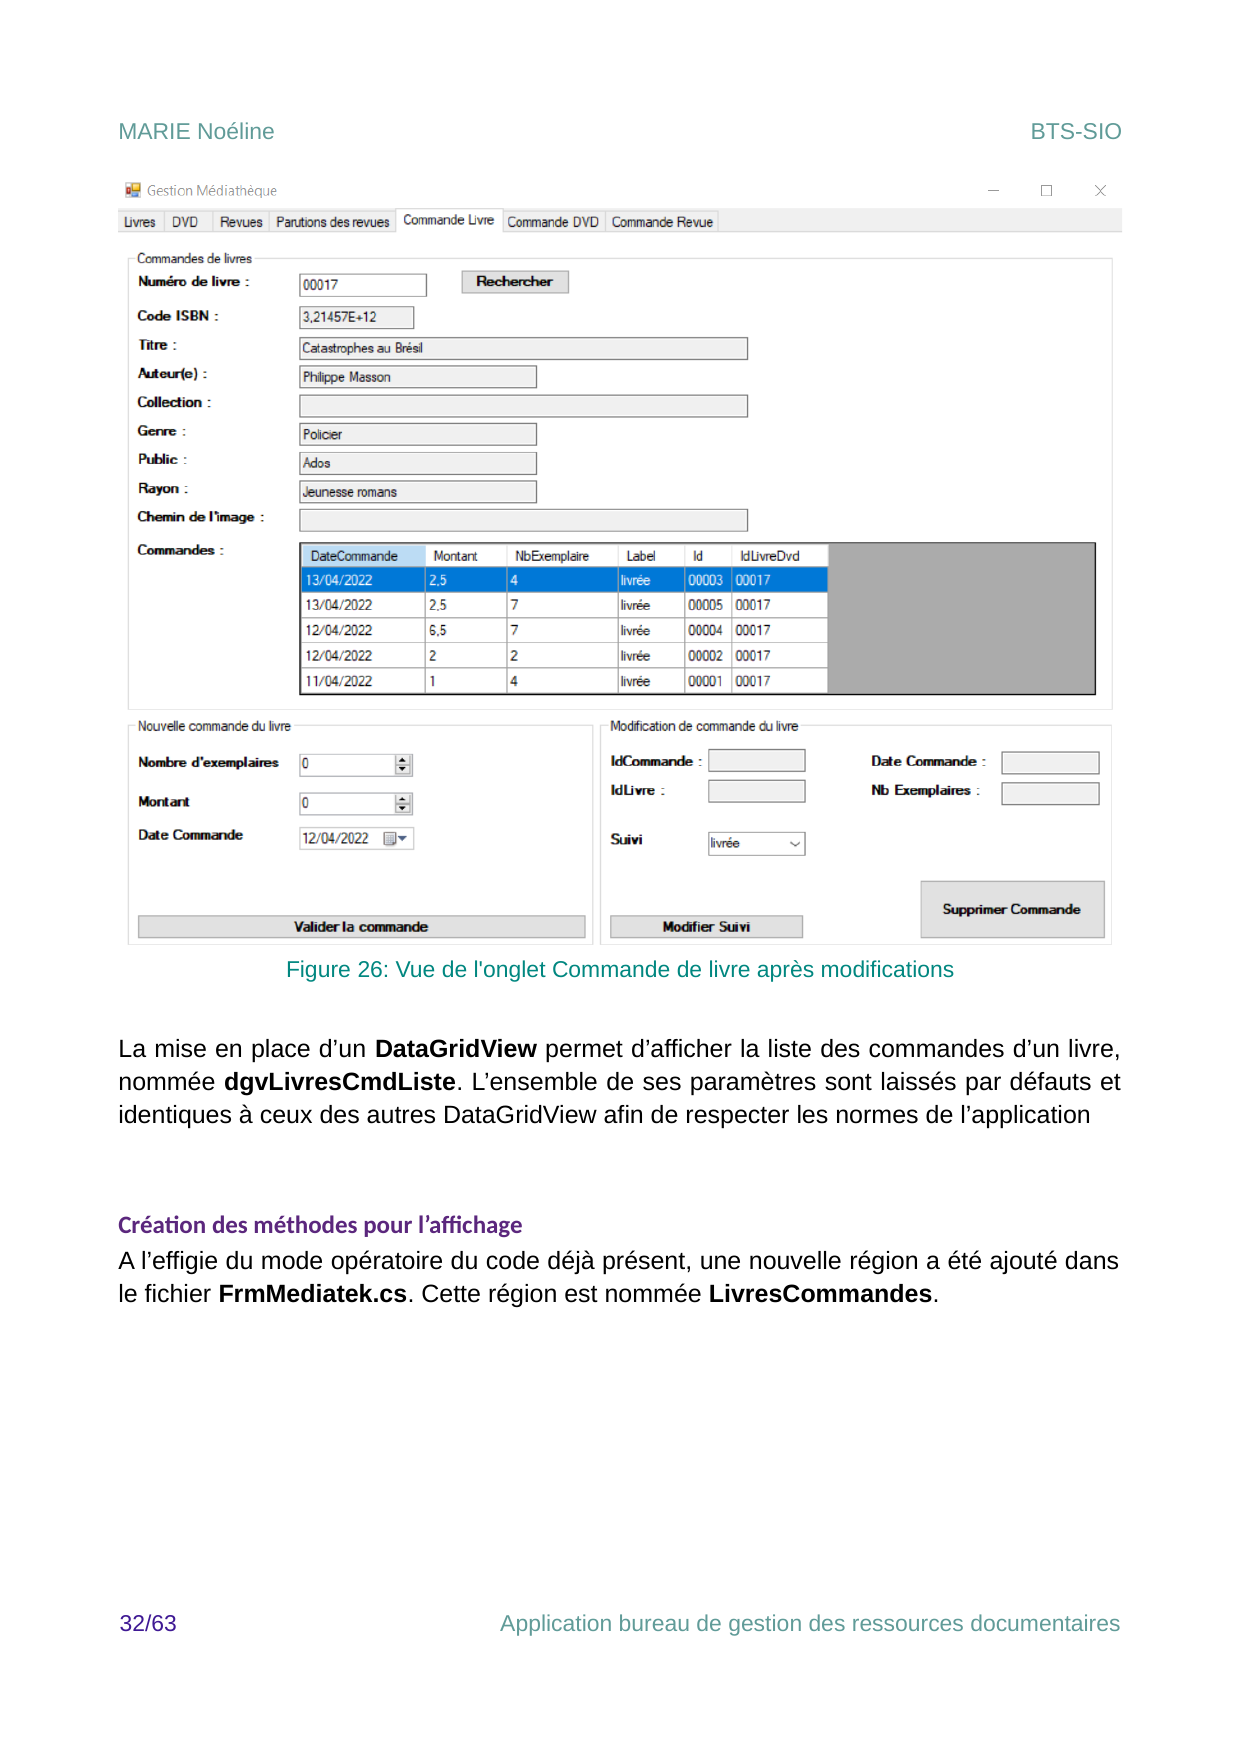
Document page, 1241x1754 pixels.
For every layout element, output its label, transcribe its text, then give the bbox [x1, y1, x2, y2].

text A l’effigie du mode opératoire du code déjà présent, une nouvelle région a été ajouté dans le fichier FrmMediatek.cs. Cette région est nommée LivresCommandes. [118, 1246, 1122, 1308]
text Figure 26: Vue de l'onglet Commande de livre après modifications [118, 956, 1122, 982]
text La mise en place d’un DataGridView permet d’afficher la liste des commandes d’un livre, nommée dgvLivresCmdListe. L’ensemble de ses paramètres sont laissés par défauts et identiques à ceux des autres DataGridView afin de respecter les normes de l’application [118, 1034, 1122, 1129]
subtitle Création des méthodes pour l’affichage [118, 1209, 1122, 1240]
picture [118, 173, 1123, 956]
